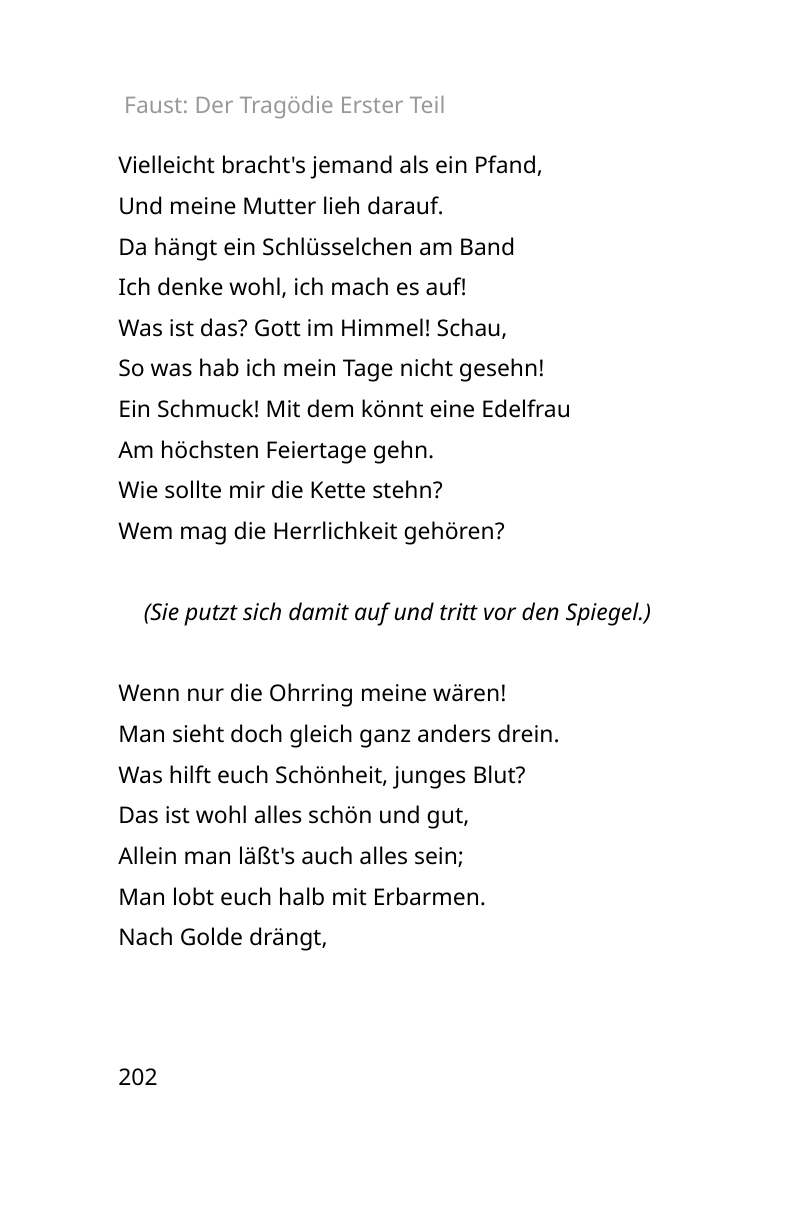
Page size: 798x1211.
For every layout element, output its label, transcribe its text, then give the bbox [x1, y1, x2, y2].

text Wenn nur die Ohrring meine wären! Man sieht doch gleich ganz anders drein. Was hilft euch Schönheit, junges Blut? Das ist wohl alles schön und gut, Allein man läßt's auch alles sein; Man lobt euch halb mit Erbarmen. Nach Golde drängt, [118, 648, 679, 952]
text (Sie putzt sich damit auf und tritt vor den Spiegel.) [118, 573, 679, 627]
text Vielleicht bracht's jemand als ein Pfand, Und meine Mutter lieh darauf. Da hängt ein Schlüsselchen am Band Ich denke wohl, ich mach es auf! Was ist das? Gott im Himmel! Schau, So was hab ich mein Tage nicht gesehn! Ein Schmuck! Mit dem könnt eine Edelfrau Am höchsten Feiertage gehn. Wie sollte mir die Kette stehn? Wem mag die Herrlichkeit gehören? [118, 149, 679, 546]
